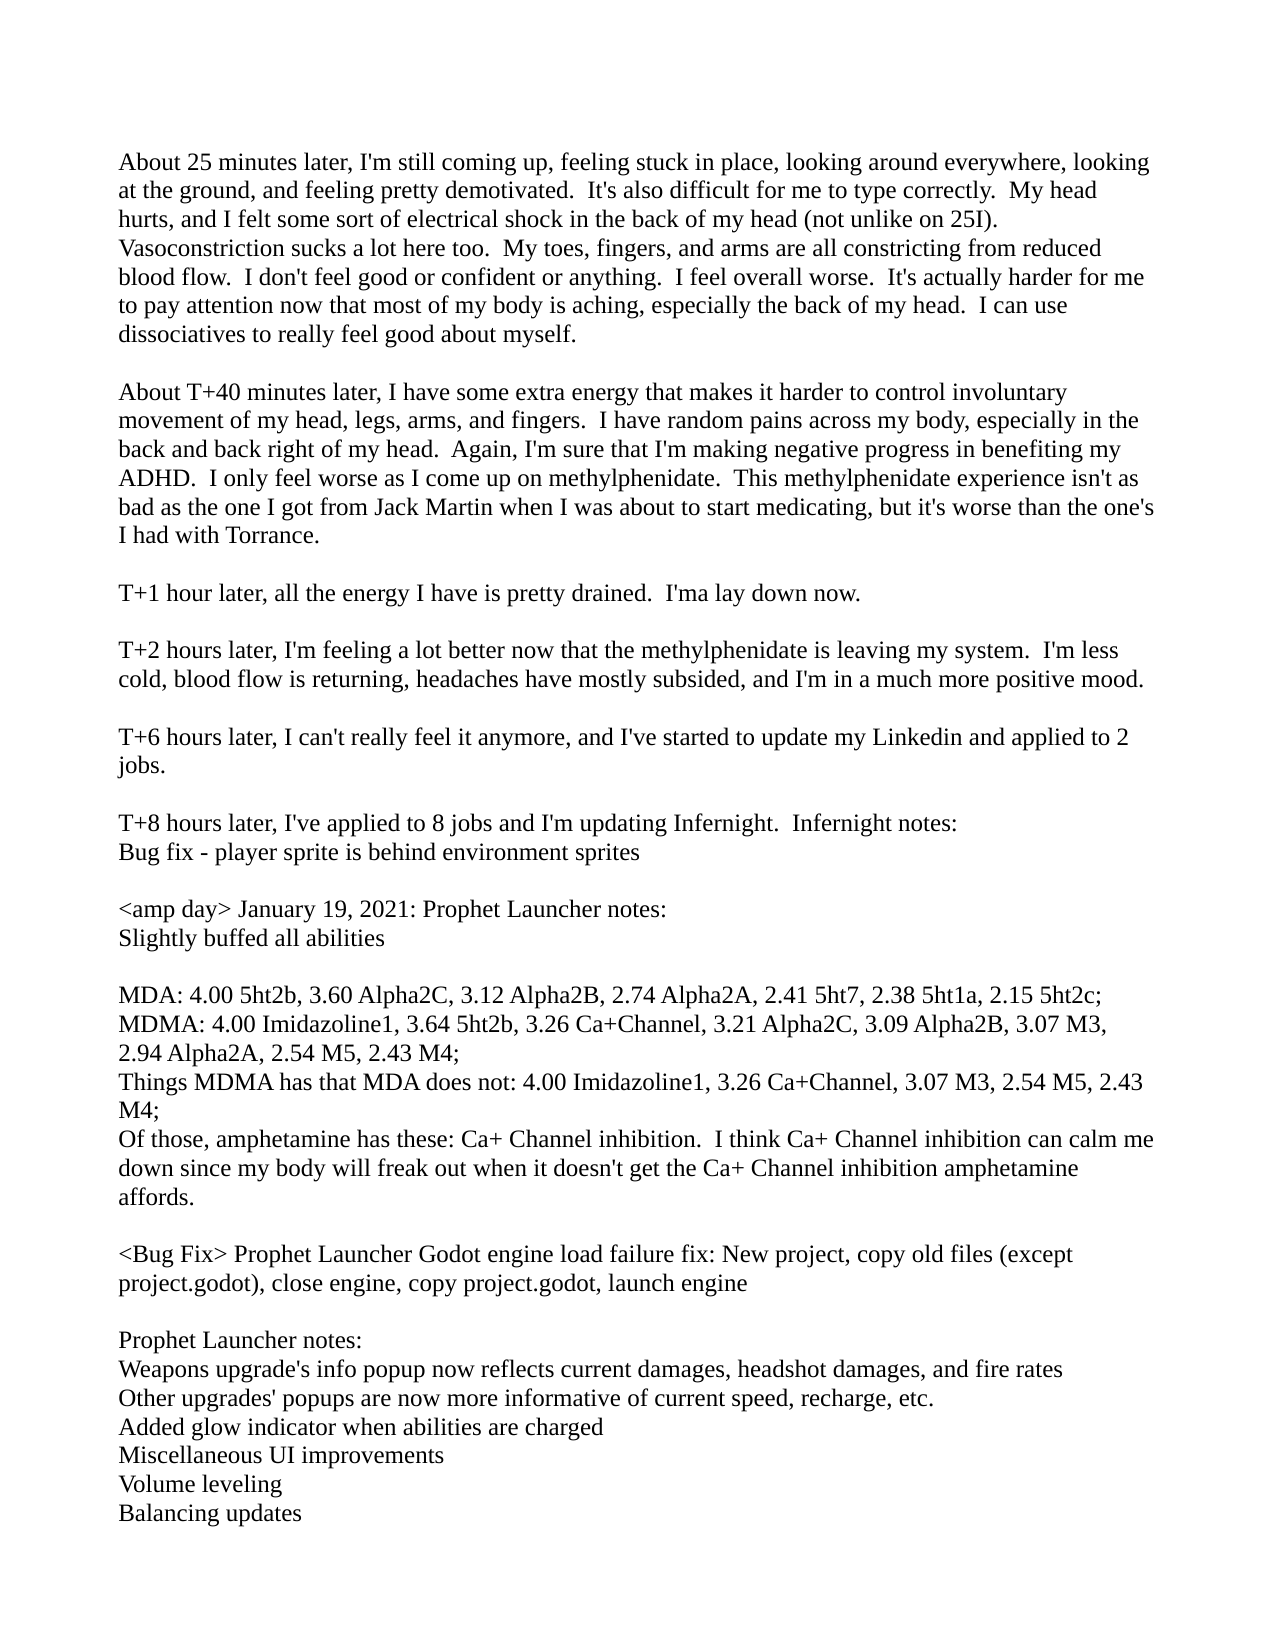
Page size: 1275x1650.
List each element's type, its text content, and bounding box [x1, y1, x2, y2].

text Prophet Launcher notes: [118, 1326, 1157, 1354]
text Bug fix - player sprite is behind environment sprites [118, 837, 1157, 866]
text Miscellaneous UI improvements [118, 1441, 1157, 1469]
text T+2 hours later, I'm feeling a lot better now that the methylphenidate is leaving my system. I'm less cold, blood flow is returning, headaches have mostly subsided, and I'm in a much more positive mood. [118, 636, 1157, 693]
text Of those, amphetamine has these: Ca+ Channel inhibition. I think Ca+ Channel inhibition can calm me down since my body will freak out when it doesn't get the Ca+ Channel inhibition amphetamine affords. [118, 1124, 1157, 1211]
text T+6 hours later, I can't really feel it anymore, and I've started to update my Linkedin and applied to 2 jobs. [118, 722, 1157, 779]
text Added glow indicator when abilities are charged [118, 1412, 1157, 1441]
text <Bug Fix> Prophet Launcher Godot engine load failure fix: New project, copy old files (except project.godot), close engine, copy project.godot, launch engine [118, 1239, 1157, 1297]
text Other upgrades' popups are now more informative of current speed, recharge, etc. [118, 1383, 1157, 1412]
text Slightly buffed all abilities [118, 923, 1157, 952]
text T+1 hour later, all the energy I have is pretty drained. I'ma lay down now. [118, 578, 1157, 607]
text Volume leveling [118, 1469, 1157, 1498]
text MDMA: 4.00 Imidazoline1, 3.64 5ht2b, 3.26 Ca+Channel, 3.21 Alpha2C, 3.09 Alpha2B, 3.07 M3, 2.94 Alpha2A, 2.54 M5, 2.43 M4; [118, 1009, 1157, 1067]
text About 25 minutes later, I'm still coming up, feeling stuck in place, looking around everywhere, looking at the ground, and feeling pretty demotivated. It's also difficult for me to type correctly. My head hurts, and I felt some sort of electrical shock in the back of my head (not unlike on 25I). Vasoconstriction sucks a lot here too. My toes, fingers, and arms are all constricting from reduced blood flow. I don't feel good or confident or anything. I feel overall worse. It's actually harder for me to pay attention now that most of my body is aching, especially the back of my head. I can use dissociatives to really feel good about myself. [118, 147, 1157, 348]
text <amp day> January 19, 2021: Prophet Launcher notes: [118, 894, 1157, 923]
text T+8 hours later, I've applied to 8 jobs and I'm updating Infernight. Infernight notes: [118, 808, 1157, 837]
text Balancing updates [118, 1498, 1157, 1527]
text Weapons upgrade's info popup now reflects current damages, headshot damages, and fire rates [118, 1354, 1157, 1383]
text MDA: 4.00 5ht2b, 3.60 Alpha2C, 3.12 Alpha2B, 2.74 Alpha2A, 2.41 5ht7, 2.38 5ht1a, 2.15 5ht2c; [118, 981, 1157, 1009]
text Things MDMA has that MDA does not: 4.00 Imidazoline1, 3.26 Ca+Channel, 3.07 M3, 2.54 M5, 2.43 M4; [118, 1067, 1157, 1124]
text About T+40 minutes later, I have some extra energy that makes it harder to control involuntary movement of my head, legs, arms, and fingers. I have random pains across my body, especially in the back and back right of my head. Again, I'm sure that I'm making negative progress in benefiting my ADHD. I only feel worse as I come up on methylphenidate. This methylphenidate experience isn't as bad as the one I got from Jack Martin when I was about to start medicating, but it's worse than the one's I had with Torrance. [118, 377, 1157, 549]
